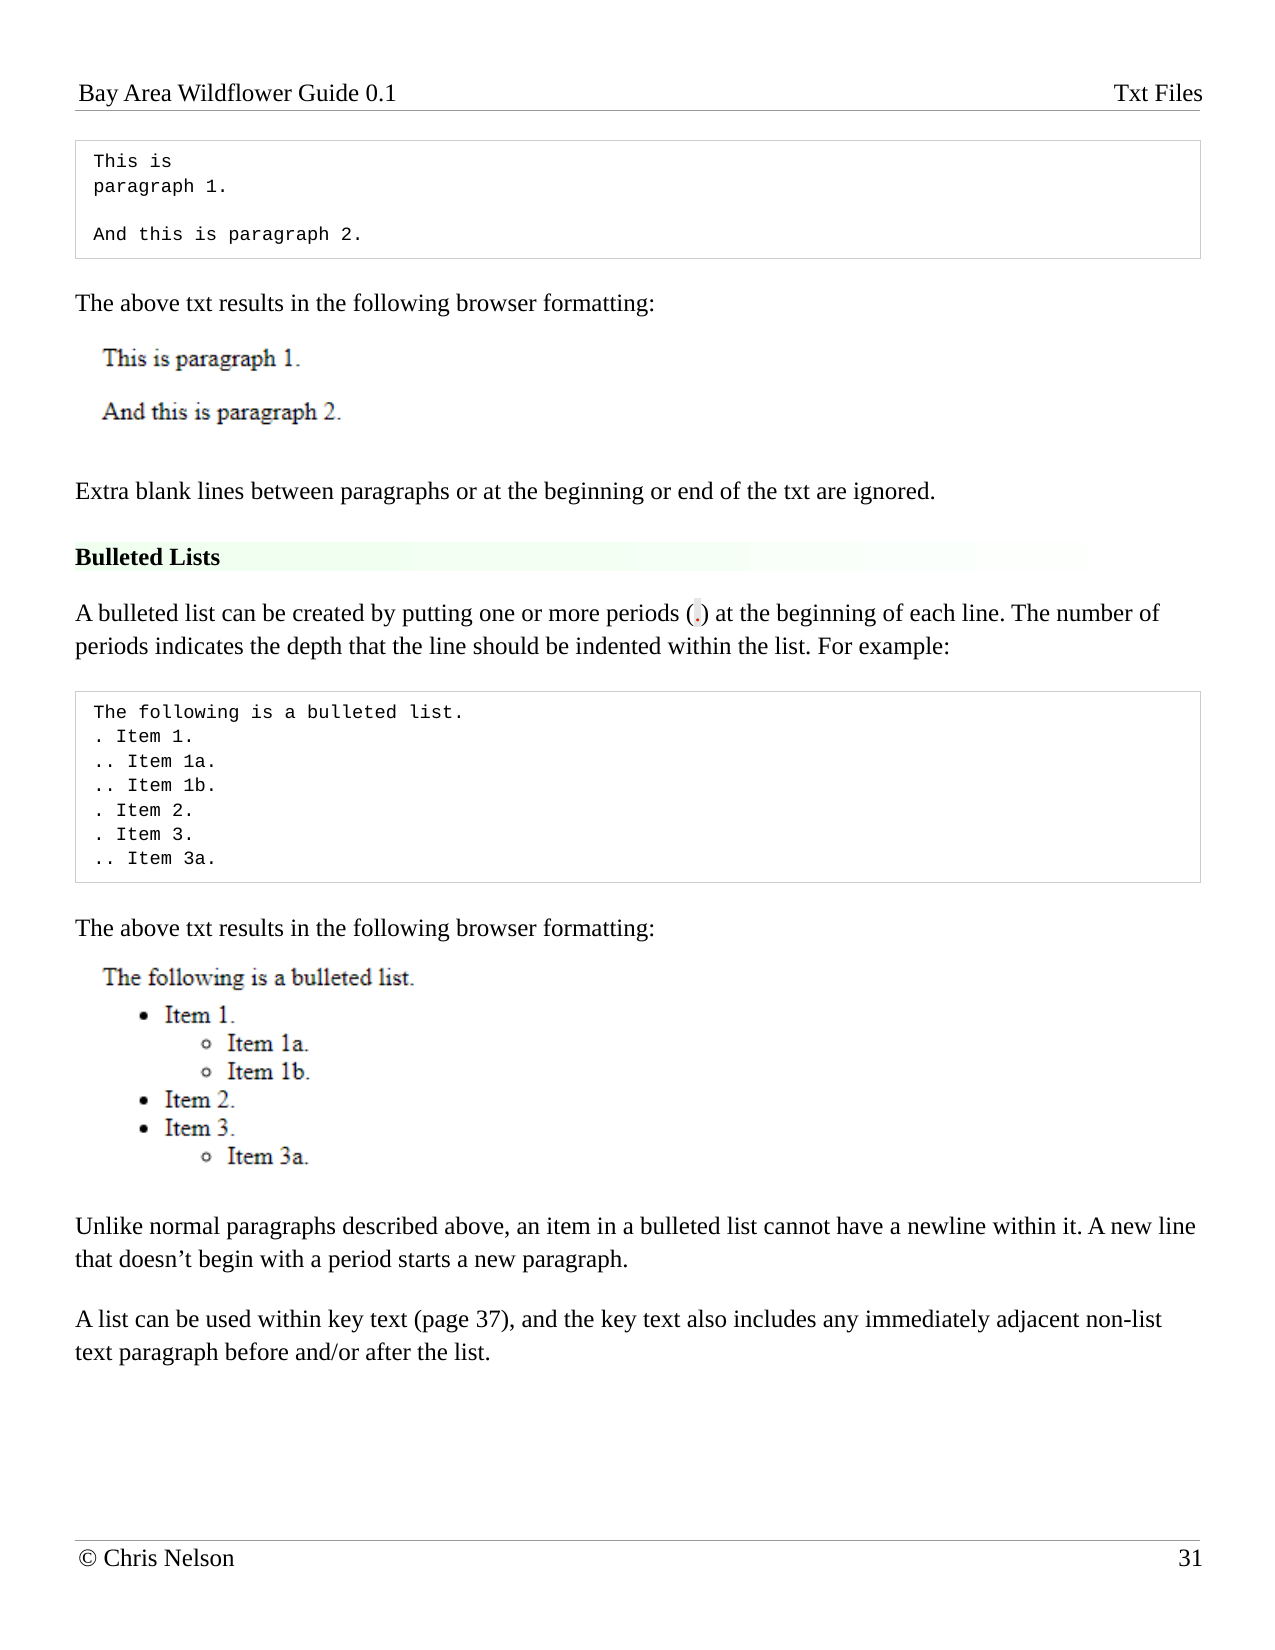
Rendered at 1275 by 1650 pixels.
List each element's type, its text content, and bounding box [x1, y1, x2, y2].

subtitle Bulleted Lists [75, 542, 1200, 571]
text .. Item 1b. [76, 764, 1200, 788]
text . Item 3. [76, 813, 1200, 837]
picture [90, 327, 1185, 445]
text . Item 2. [76, 788, 1200, 813]
text .. Item 1a. [76, 739, 1200, 764]
text A list can be used within key text (page 37), and the key text also includes any immediately adjacent non-list text paragraph before and/or after the list. [75, 1304, 1200, 1366]
text A bulleted list can be created by putting one or more periods (.) at the beginning of each line. The number of periods indicates the depth that the line should be indented within the list. For example: [75, 598, 1200, 659]
text . Item 1. [76, 715, 1200, 739]
picture [90, 951, 1185, 1180]
text The above txt results in the following browser formatting: [75, 288, 1200, 317]
text .. Item 3a. [76, 837, 1200, 882]
text The above txt results in the following browser formatting: [75, 913, 1200, 941]
text The following is a bulleted list. [76, 692, 1200, 715]
text This is paragraph 1. And this is paragraph 2. [76, 141, 1200, 258]
text Extra blank lines between paragraphs or at the beginning or end of the txt are ignored. [75, 476, 1200, 505]
text Unlike normal paragraphs described above, an item in a bulleted list cannot have a newline within it. A new line that doesn’t begin with a period starts a new paragraph. [75, 1211, 1200, 1273]
